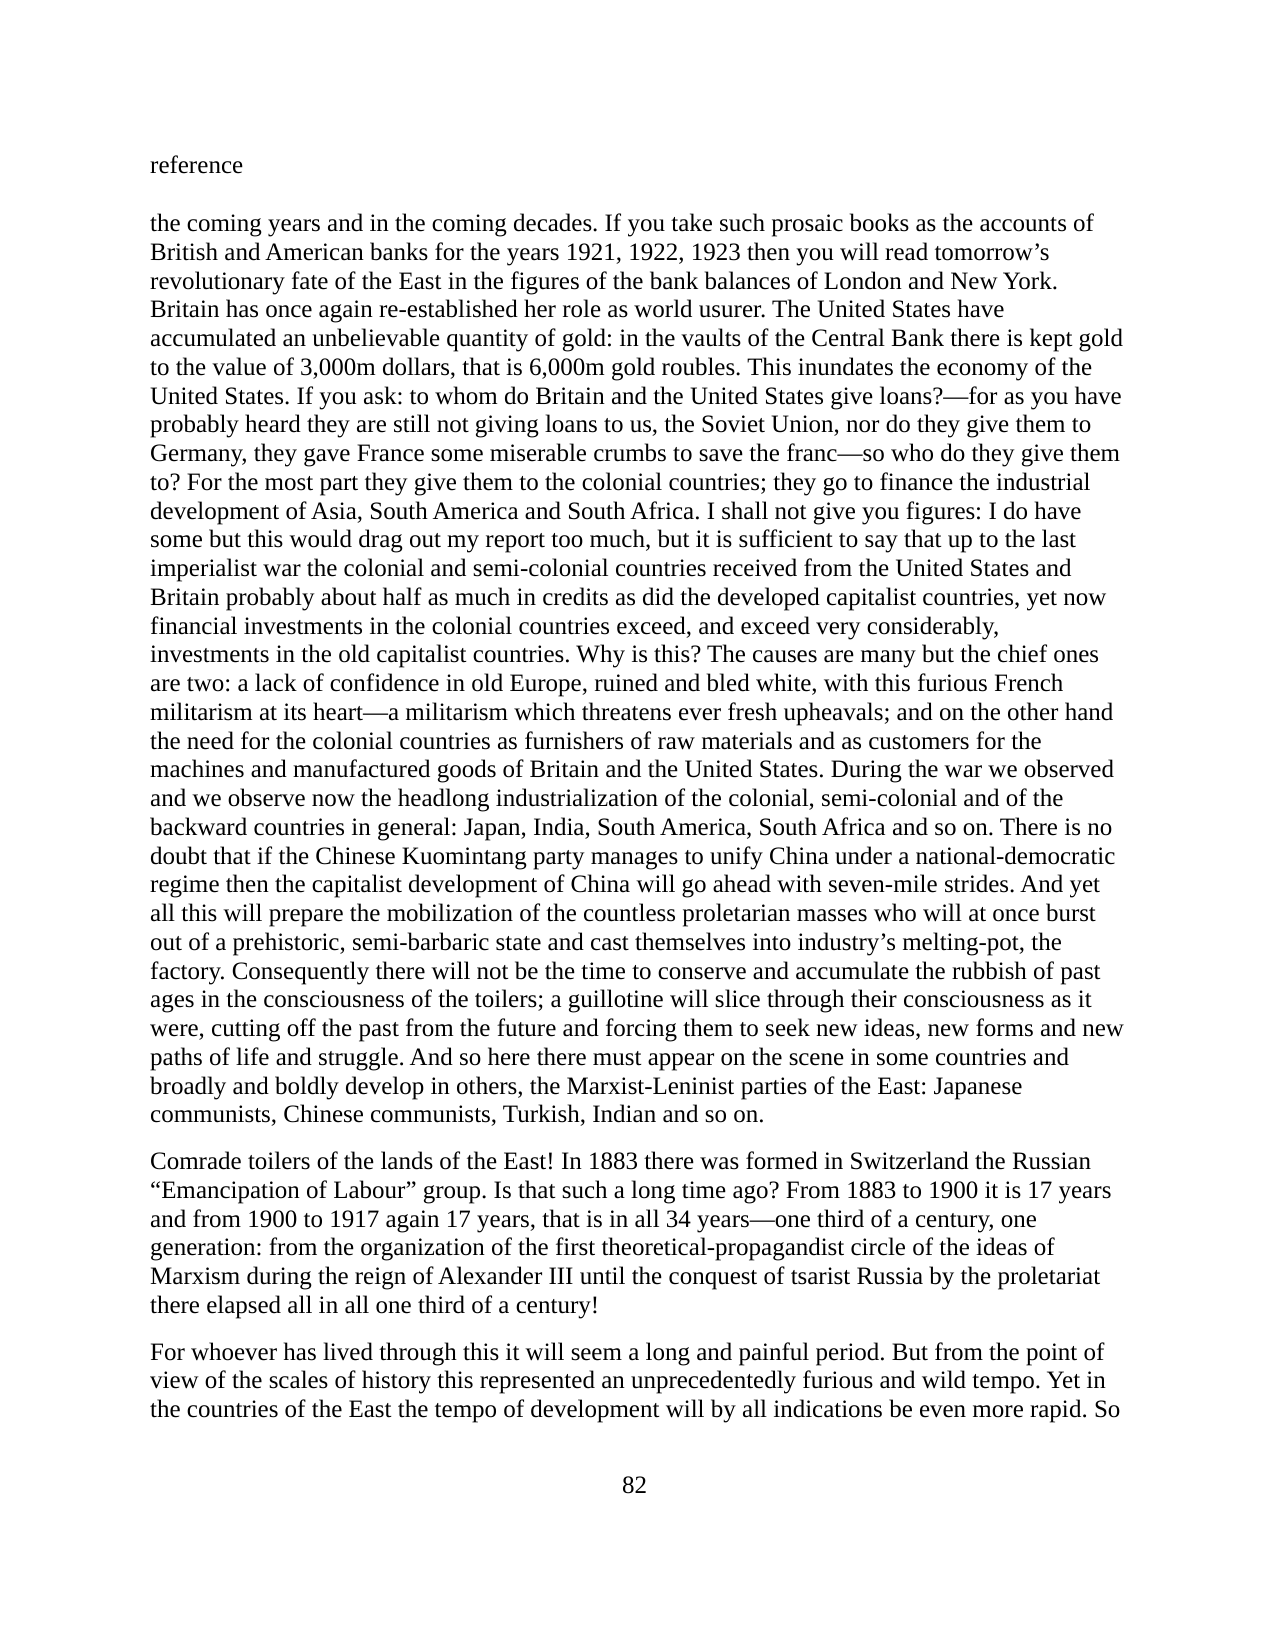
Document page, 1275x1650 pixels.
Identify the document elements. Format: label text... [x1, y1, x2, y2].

text Comrade toilers of the lands of the East! In 1883 there was formed in Switzerland the Russian “Emancipation of Labour” group. Is that such a long time ago? From 1883 to 1900 it is 17 years and from 1900 to 1917 again 17 years, that is in all 34 years—one third of a century, one generation: from the organization of the first theoretical-propagandist circle of the ideas of Marxism during the reign of Alexander III until the conquest of tsarist Russia by the proletariat there elapsed all in all one third of a century! [150, 1146, 1125, 1319]
text For whoever has lived through this it will seem a long and painful period. But from the point of view of the scales of history this represented an unprecedentedly furious and wild tempo. Yet in the countries of the East the tempo of development will by all indications be even more rapid. So [150, 1337, 1125, 1423]
text the coming years and in the coming decades. If you take such prosaic books as the accounts of British and American banks for the years 1921, 1922, 1923 then you will read tomorrow’s revolutionary fate of the East in the figures of the bank balances of London and New York. Britain has once again re-established her role as world usurer. The United States have accumulated an unbelievable quantity of gold: in the vaults of the Central Bank there is kept gold to the value of 3,000m dollars, that is 6,000m gold roubles. This inundates the economy of the United States. If you ask: to whom do Britain and the United States give loans?—for as you have probably heard they are still not giving loans to us, the Soviet Union, nor do they give them to Germany, they gave France some miserable crumbs to save the franc—so who do they give them to? For the most part they give them to the colonial countries; they go to finance the industrial development of Asia, South America and South Africa. I shall not give you figures: I do have some but this would drag out my report too much, but it is sufficient to say that up to the last imperialist war the colonial and semi-colonial countries received from the United States and Britain probably about half as much in credits as did the developed capitalist countries, yet now financial investments in the colonial countries exceed, and exceed very considerably, investments in the old capitalist countries. Why is this? The causes are many but the chief ones are two: a lack of confidence in old Europe, ruined and bled white, with this furious French militarism at its heart—a militarism which threatens ever fresh upheavals; and on the other hand the need for the colonial countries as furnishers of raw materials and as customers for the machines and manufactured goods of Britain and the United States. During the war we observed and we observe now the headlong industrialization of the colonial, semi-colonial and of the backward countries in general: Japan, India, South America, South Africa and so on. There is no doubt that if the Chinese Kuomintang party manages to unify China under a national-democratic regime then the capitalist development of China will go ahead with seven-mile strides. And yet all this will prepare the mobilization of the countless proletarian masses who will at once burst out of a prehistoric, semi-barbaric state and cast themselves into industry’s melting-pot, the factory. Consequently there will not be the time to conserve and accumulate the rubbish of past ages in the consciousness of the toilers; a guillotine will slice through their consciousness as it were, cutting off the past from the future and forcing them to seek new ideas, new forms and new paths of life and struggle. And so here there must appear on the scene in some countries and broadly and boldly develop in others, the Marxist-Leninist parties of the East: Japanese communists, Chinese communists, Turkish, Indian and so on. [150, 208, 1125, 1128]
